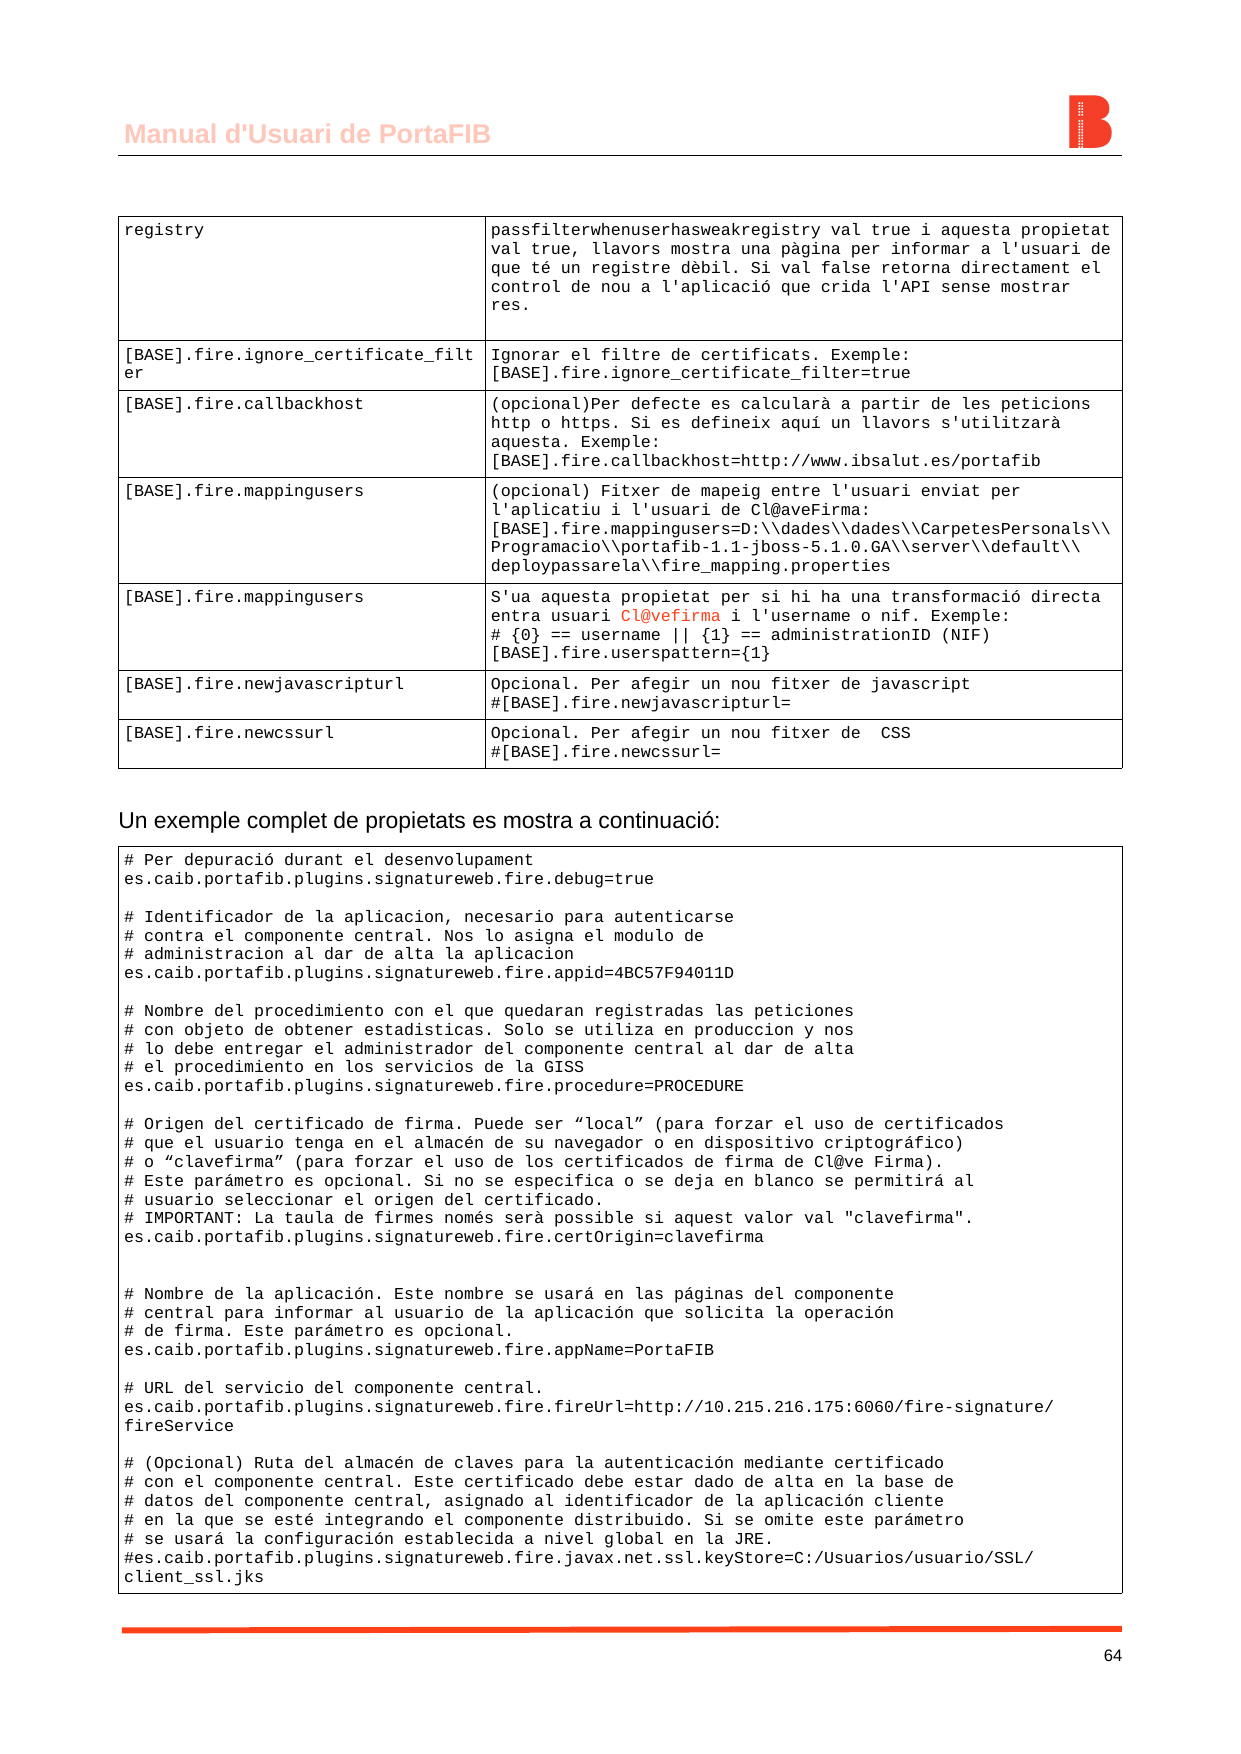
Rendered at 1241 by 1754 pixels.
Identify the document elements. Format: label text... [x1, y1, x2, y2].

table_cell passfilterwhenuserhasweakregistry val true i aquesta propietat val true, llavors mostra una pàgina per informar a l'usuari de que té un registre dèbil. Si val false retorna directament el control de nou a l'aplicació que crida l'API sense mostrar res. [486, 217, 1122, 340]
table_cell [BASE].fire.callbackhost [119, 391, 485, 477]
table_cell (opcional)Per defecte es calcularà a partir de les peticions http o https. Si es defineix aquí un llavors s'utilitzarà aquesta. Exemple: [BASE].fire.callbackhost=http://www.ibsalut.es/portafib [486, 391, 1122, 477]
table_cell Opcional. Per afegir un nou fitxer de javascript #[BASE].fire.newjavascripturl= [486, 671, 1122, 719]
table_header # Per depuració durant el desenvolupament es.caib.portafib.plugins.signatureweb.fire.debug=true # Identificador de la aplicacion, necesario para autenticarse # contra el componente central. Nos lo asigna el modulo de # administracion al dar de alta la aplicacion es.caib.portafib.plugins.signatureweb.fire.appid=4BC57F94011D # Nombre del procedimiento con el que quedaran registradas las peticiones # con objeto de obtener estadisticas. Solo se utiliza en produccion y nos # lo debe entregar el administrador del componente central al dar de alta # el procedimiento en los servicios de la GISS es.caib.portafib.plugins.signatureweb.fire.procedure=PROCEDURE # Origen del certificado de firma. Puede ser “local” (para forzar el uso de certificados # que el usuario tenga en el almacén de su navegador o en dispositivo criptográfico) # o “clavefirma” (para forzar el uso de los certificados de firma de Cl@ve Firma). # Este parámetro es opcional. Si no se especifica o se deja en blanco se permitirá al # usuario seleccionar el origen del certificado. # IMPORTANT: La taula de firmes només serà possible si aquest valor val "clavefirma". es.caib.portafib.plugins.signatureweb.fire.certOrigin=clavefirma # Nombre de la aplicación. Este nombre se usará en las páginas del componente # central para informar al usuario de la aplicación que solicita la operación # de firma. Este parámetro es opcional. es.caib.portafib.plugins.signatureweb.fire.appName=PortaFIB # URL del servicio del componente central. es.caib.portafib.plugins.signatureweb.fire.fireUrl=http://10.215.216.175:6060/fire-signature/fireService # (Opcional) Ruta del almacén de claves para la autenticación mediante certificado # con el componente central. Este certificado debe estar dado de alta en la base de # datos del componente central, asignado al identificador de la aplicación cliente # en la que se esté integrando el componente distribuido. Si se omite este parámetro # se usará la configuración establecida a nivel global en la JRE. #es.caib.portafib.plugins.signatureweb.fire.javax.net.ssl.keyStore=C:/Usuarios/usuario/SSL/client_ssl.jks [119, 847, 1122, 1593]
table_cell S'ua aquesta propietat per si hi ha una transformació directa entra usuari Cl@vefirma i l'username o nif. Exemple: # {0} == username || {1} == administrationID (NIF) [BASE].fire.userspattern={1} [486, 584, 1122, 669]
table_cell registry [119, 217, 485, 340]
table_cell [BASE].fire.mappingusers [119, 478, 485, 582]
table_cell [BASE].fire.mappingusers [119, 584, 485, 669]
table_cell [BASE].fire.ignore_certificate_filter [119, 341, 485, 390]
picture [1063, 94, 1117, 150]
table_cell Opcional. Per afegir un nou fitxer de CSS #[BASE].fire.newcssurl= [486, 720, 1122, 768]
table_cell (opcional) Fitxer de mapeig entre l'usuari enviat per l'aplicatiu i l'usuari de Cl@aveFirma: [BASE].fire.mappingusers=D:\\dades\\dades\\CarpetesPersonals\\Programacio\\portafib-1.1-jboss-5.1.0.GA\\server\\default\\deploypassarela\\fire_mapping.properties [486, 478, 1122, 582]
table_cell [BASE].fire.newcssurl [119, 720, 485, 768]
text Un exemple complet de propietats es mostra a continuació: [118, 807, 1122, 833]
table_cell [BASE].fire.newjavascripturl [119, 671, 485, 719]
table_cell Ignorar el filtre de certificats. Exemple: [BASE].fire.ignore_certificate_filter=true [486, 341, 1122, 390]
